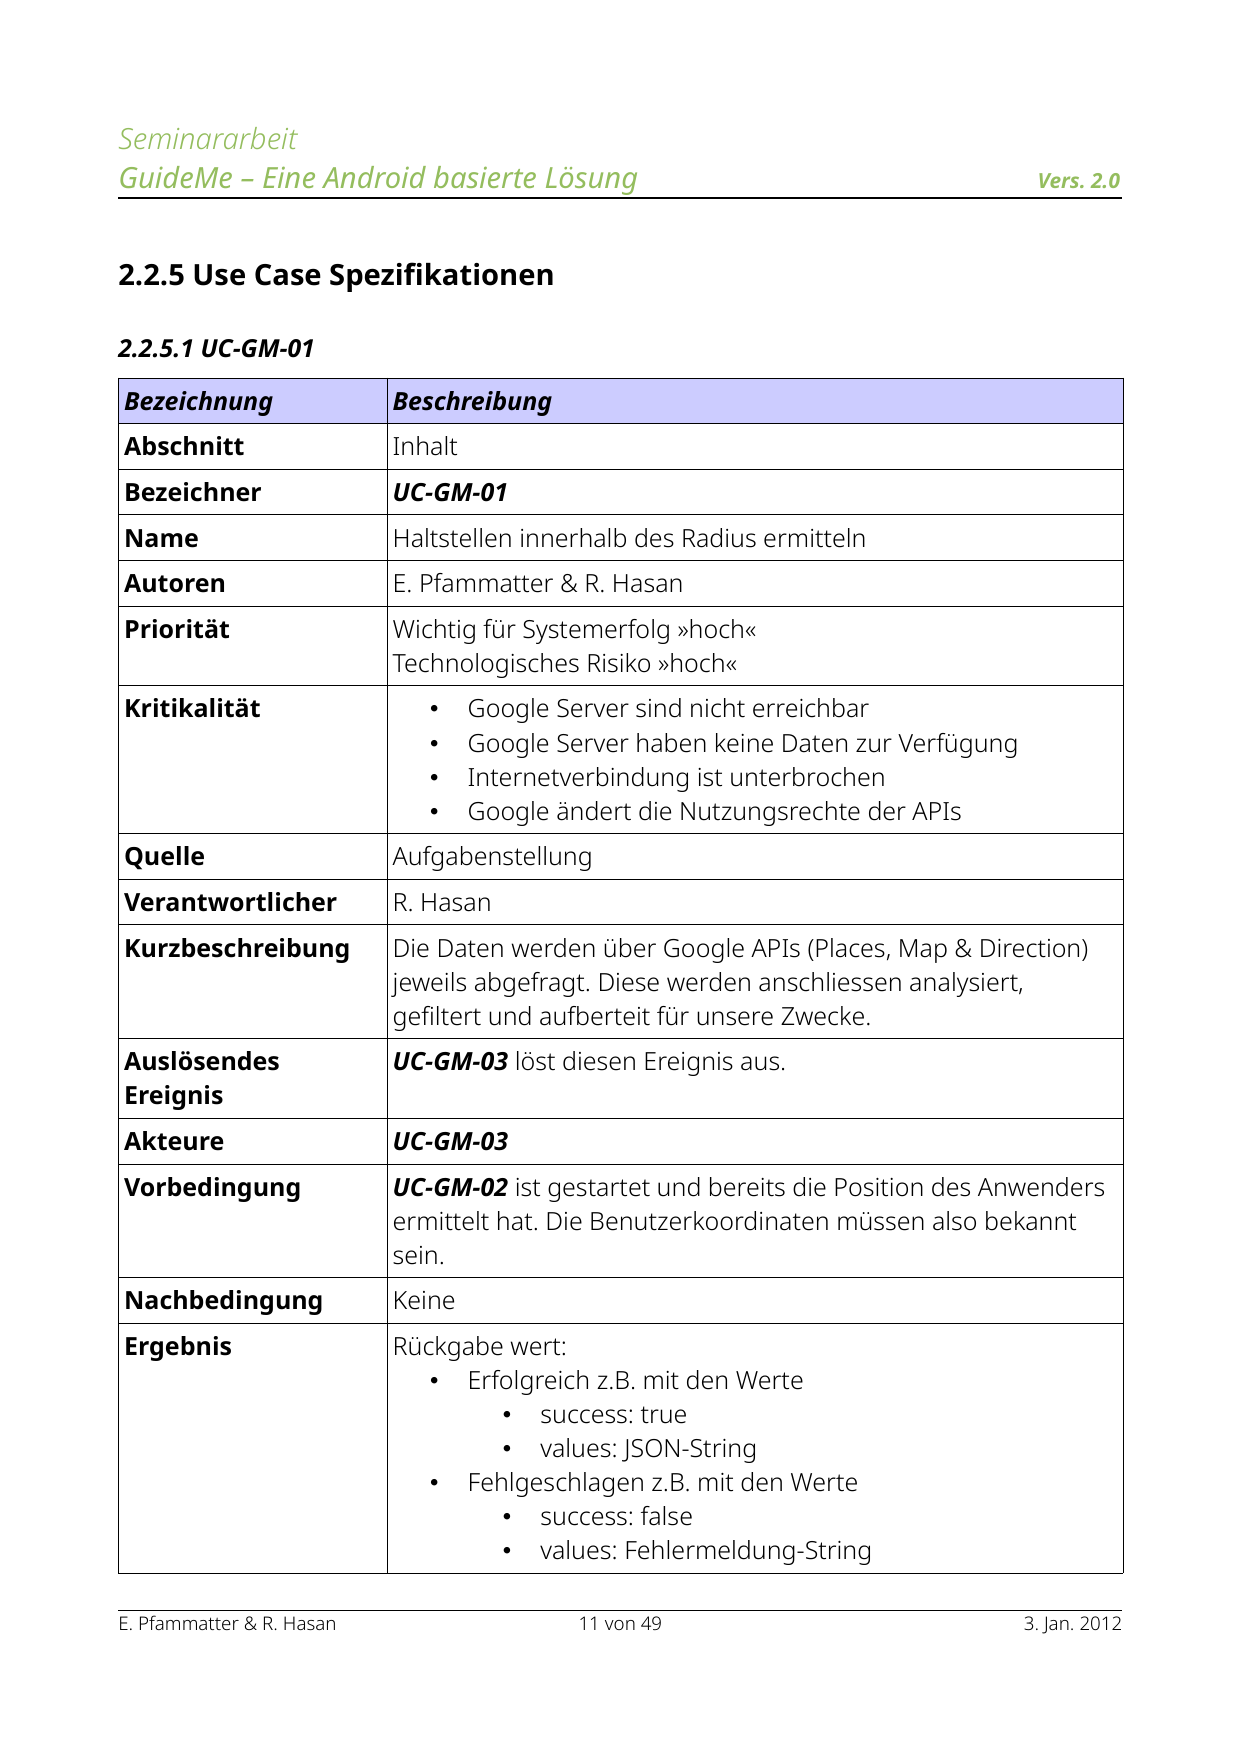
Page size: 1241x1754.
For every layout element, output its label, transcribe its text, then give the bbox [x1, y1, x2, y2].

table_cell Priorität [119, 607, 387, 685]
table_cell Die Daten werden über Google APIs (Places, Map & Direction) jeweils abgefragt. Diese werden anschliessen analysiert, gefiltert und aufberteit für unsere Zwecke. [388, 925, 1123, 1038]
table_cell R. Hasan [388, 880, 1123, 924]
table_cell Name [119, 515, 387, 560]
subtitle 2.2.5 Use Case Spezifikationen [118, 254, 1122, 294]
table_cell Verantwortlicher [119, 880, 387, 924]
table_cell Keine [388, 1278, 1123, 1323]
table_cell UC-GM-02 ist gestartet und bereits die Position des Anwenders ermittelt hat. Die Benutzerkoordinaten müssen also bekannt sein. [388, 1165, 1123, 1277]
table_cell Autoren [119, 561, 387, 606]
table_cell Google Server sind nicht erreichbar Google Server haben keine Daten zur Verfügung Internetverbindung ist unterbrochen Google ändert die Nutzungsrechte der APIs [388, 686, 1123, 833]
table_cell Abschnitt [119, 424, 387, 469]
table_cell Auslösendes Ereignis [119, 1039, 387, 1118]
table_cell Kritikalität [119, 686, 387, 833]
table_cell Vorbedingung [119, 1165, 387, 1277]
table_cell Kurzbeschreibung [119, 925, 387, 1038]
table_cell E. Pfammatter & R. Hasan [388, 561, 1123, 606]
table_cell Haltstellen innerhalb des Radius ermitteln [388, 515, 1123, 560]
table_cell Ergebnis [119, 1324, 387, 1573]
table_cell Quelle [119, 834, 387, 879]
table_cell UC-GM-03 [388, 1119, 1123, 1163]
table_header Bezeichnung [119, 379, 387, 423]
table_cell Wichtig für Systemerfolg »hoch« Technologisches Risiko »hoch« [388, 607, 1123, 685]
subtitle 2.2.5.1 UC-GM-01 [118, 331, 1122, 365]
table_cell UC-GM-01 [388, 470, 1123, 514]
table_cell UC-GM-03 löst diesen Ereignis aus. [388, 1039, 1123, 1118]
table_cell Rückgabe wert: Erfolgreich z.B. mit den Werte success: true values: JSON-String Fehlgeschlagen z.B. mit den Werte success: false values: Fehlermeldung-String [388, 1324, 1123, 1573]
table_cell Bezeichner [119, 470, 387, 514]
table_cell Nachbedingung [119, 1278, 387, 1323]
table_cell Aufgabenstellung [388, 834, 1123, 879]
table_cell Inhalt [388, 424, 1123, 469]
table_header Beschreibung [388, 379, 1123, 423]
table_cell Akteure [119, 1119, 387, 1163]
